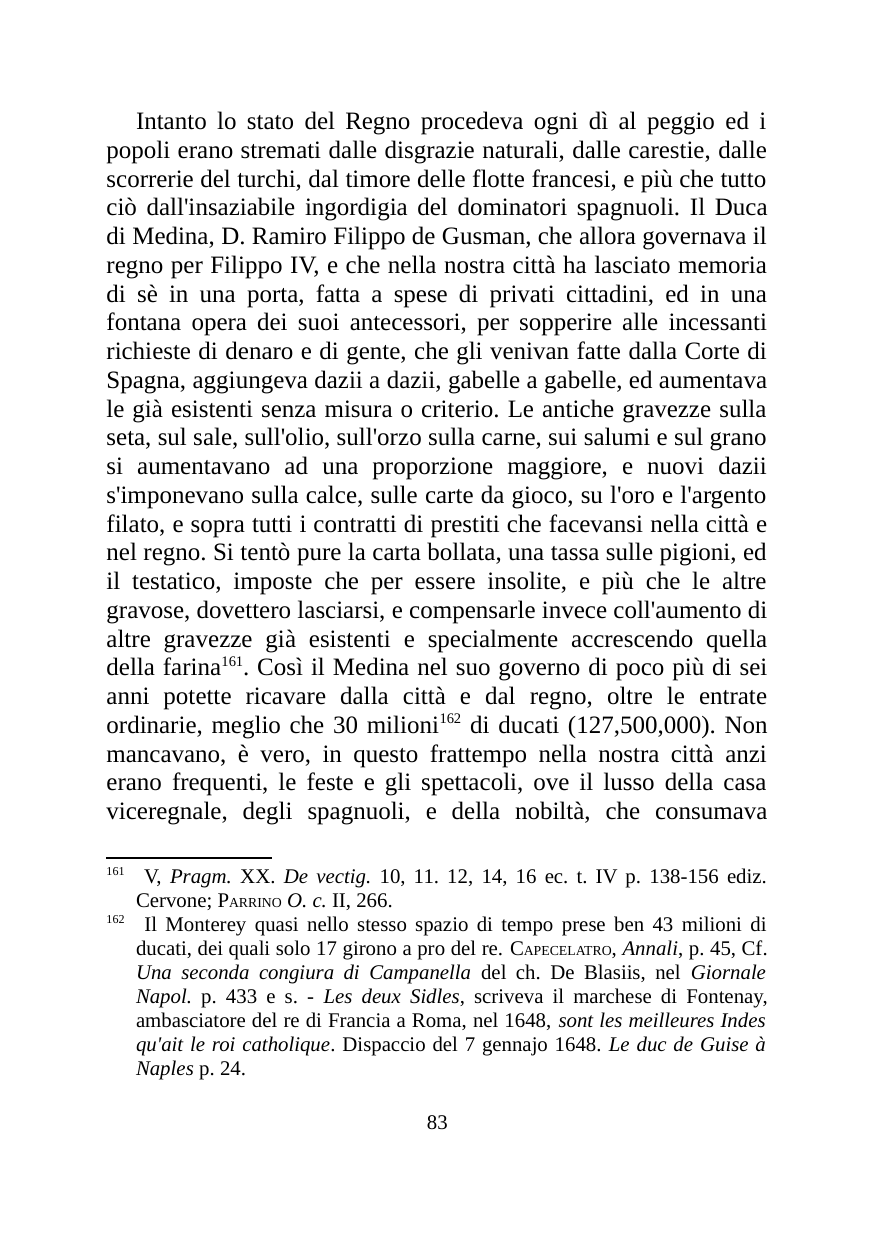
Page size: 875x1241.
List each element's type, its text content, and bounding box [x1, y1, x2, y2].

text Intanto lo stato del Regno procedeva ogni dì al peggio ed i popoli erano stremati dalle disgrazie naturali, dalle carestie, dalle scorrerie del turchi, dal timore delle flotte francesi, e più che tutto ciò dall'insaziabile ingordigia del dominatori spagnuoli. Il Duca di Medina, D. Ramiro Filippo de Gusman, che allora governava il regno per Filippo IV, e che nella nostra città ha lasciato memoria di sè in una porta, fatta a spese di privati cittadini, ed in una fontana opera dei suoi antecessori, per sopperire alle incessanti richieste di denaro e di gente, che gli venivan fatte dalla Corte di Spagna, aggiungeva dazii a dazii, gabelle a gabelle, ed aumentava le già esistenti senza misura o criterio. Le antiche gravezze sulla seta, sul sale, sull'olio, sull'orzo sulla carne, sui salumi e sul grano si aumentavano ad una proporzione maggiore, e nuovi dazii s'imponevano sulla calce, sulle carte da gioco, su l'oro e l'argento filato, e sopra tutti i contratti di prestiti che facevansi nella città e nel regno. Si tentò pure la carta bollata, una tassa sulle pigioni, ed il testatico, imposte che per essere insolite, e più che le altre gravose, dovettero lasciarsi, e compensarle invece coll'aumento di altre gravezze già esistenti e specialmente accrescendo quella della farina. Così il Medina nel suo governo di poco più di sei anni potette ricavare dalla città e dal regno, oltre le entrate ordinarie, meglio che 30 milioni di ducati (127,500,000). Non mancavano, è vero, in questo frattempo nella nostra città anzi erano frequenti, le feste e gli spettacoli, ove il lusso della casa viceregnale, degli spagnuoli, e della nobiltà, che consumava [106, 106, 768, 825]
text Il Monterey quasi nello stesso spazio di tempo prese ben 43 milioni di ducati, dei quali solo 17 girono a pro del re. Capecelatro, Annali, p. 45, Cf. Una seconda congiura di Campanella del ch. De Blasiis, nel Giornale Napol. p. 433 e s. - Les deux Sidles, scriveva il marchese di Fontenay, ambasciatore del re di Francia a Roma, nel 1648, sont les meilleures Indes qu'ait le roi catholique. Dispaccio del 7 gennajo 1648. Le duc de Guise à Naples p. 24. [106, 912, 768, 1080]
text V, Pragm. XX. De vectig. 10, 11. 12, 14, 16 ec. t. IV p. 138-156 ediz. Cervone; Parrino O. c. II, 266. [106, 864, 768, 912]
